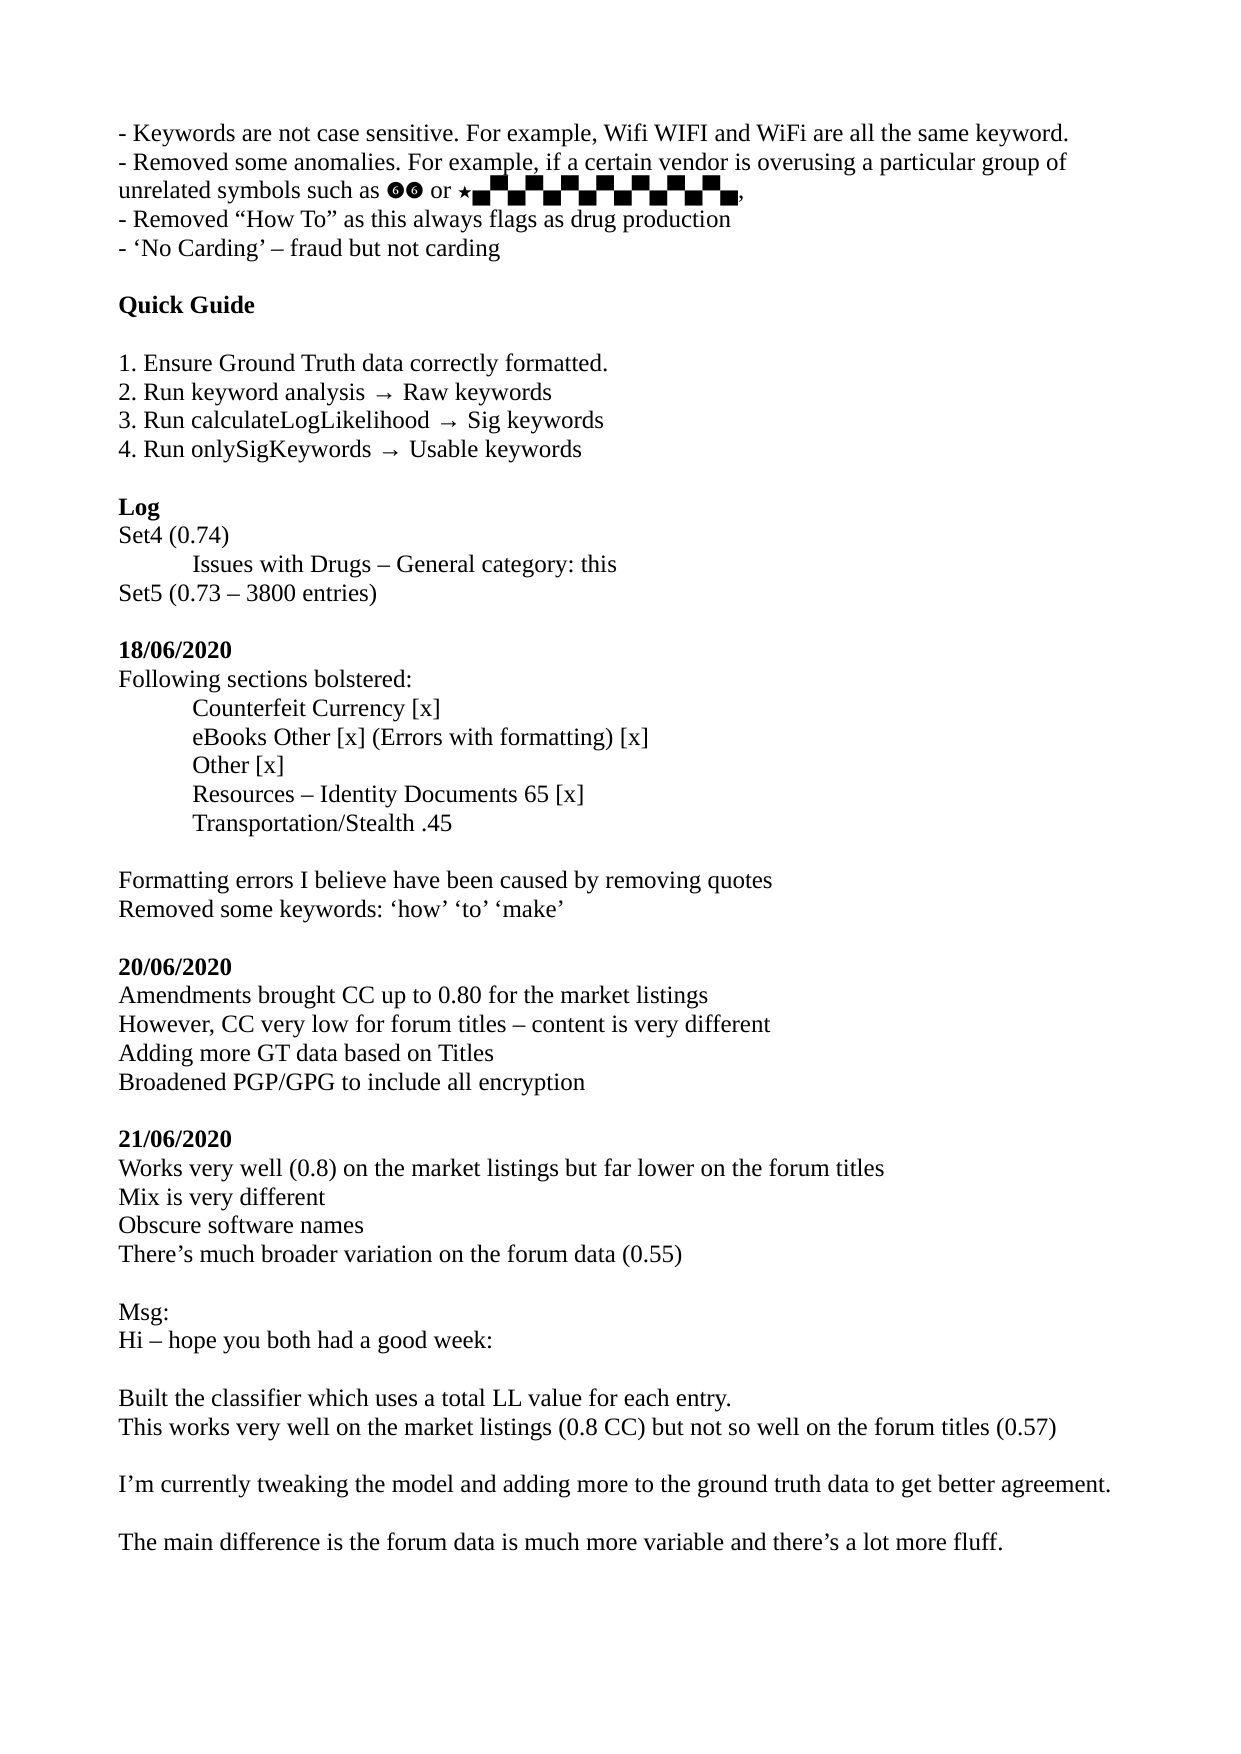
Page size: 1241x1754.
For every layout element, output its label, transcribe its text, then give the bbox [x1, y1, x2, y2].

text Mix is very different [118, 1182, 1122, 1211]
text Msg: [118, 1297, 1122, 1326]
text Issues with Drugs – General category: this [118, 549, 1122, 578]
text 18/06/2020 [118, 636, 1122, 664]
text Set5 (0.73 – 3800 entries) [118, 578, 1122, 607]
text Works very well (0.8) on the market listings but far lower on the forum titles [118, 1153, 1122, 1182]
text Hi – hope you both had a good week: [118, 1326, 1122, 1354]
text - ‘No Carding’ – fraud but not carding [118, 233, 1122, 262]
text - Removed “How To” as this always flags as drug production [118, 204, 1122, 233]
text Adding more GT data based on Titles [118, 1038, 1122, 1067]
text 1. Ensure Ground Truth data correctly formatted. [118, 348, 1122, 377]
text Set4 (0.74) [118, 521, 1122, 549]
text There’s much broader variation on the forum data (0.55) [118, 1239, 1122, 1268]
text Formatting errors I believe have been caused by removing quotes [118, 866, 1122, 894]
text Built the classifier which uses a total LL value for each entry. [118, 1383, 1122, 1412]
text Obscure software names [118, 1211, 1122, 1239]
text The main difference is the forum data is much more variable and there’s a lot more fluff. [118, 1527, 1122, 1556]
text - Removed some anomalies. For example, if a certain vendor is overusing a particular group of unrelated symbols such as ❻❻ or ★▄▀▄▀▄▀▄▀▄▀▄▀▄▀▄, [118, 147, 1122, 204]
text I’m currently tweaking the model and adding more to the ground truth data to get better agreement. [118, 1469, 1122, 1498]
text Transportation/Stealth .45 [192, 808, 1122, 837]
text This works very well on the market listings (0.8 CC) but not so well on the forum titles (0.57) [118, 1412, 1122, 1441]
text However, CC very low for forum titles – content is very different [118, 1009, 1122, 1038]
text - Keywords are not case sensitive. For example, Wifi WIFI and WiFi are all the same keyword. [118, 118, 1122, 147]
text eBooks Other [x] (Errors with formatting) [x] [192, 722, 1122, 751]
text Removed some keywords: ‘how’ ‘to’ ‘make’ [118, 894, 1122, 923]
text Counterfeit Currency [x] [192, 693, 1122, 722]
text Resources – Identity Documents 65 [x] [192, 779, 1122, 808]
text 4. Run onlySigKeywords → Usable keywords [118, 434, 1122, 463]
text Broadened PGP/GPG to include all encryption [118, 1067, 1122, 1096]
text Quick Guide [118, 291, 1122, 319]
text 21/06/2020 [118, 1124, 1122, 1153]
text Other [x] [192, 751, 1122, 779]
text 2. Run keyword analysis → Raw keywords [118, 377, 1122, 406]
text Log [118, 492, 1122, 521]
text 3. Run calculateLogLikelihood → Sig keywords [118, 406, 1122, 434]
text 20/06/2020 [118, 952, 1122, 981]
text Amendments brought CC up to 0.80 for the market listings [118, 981, 1122, 1009]
text Following sections bolstered: [118, 664, 1122, 693]
